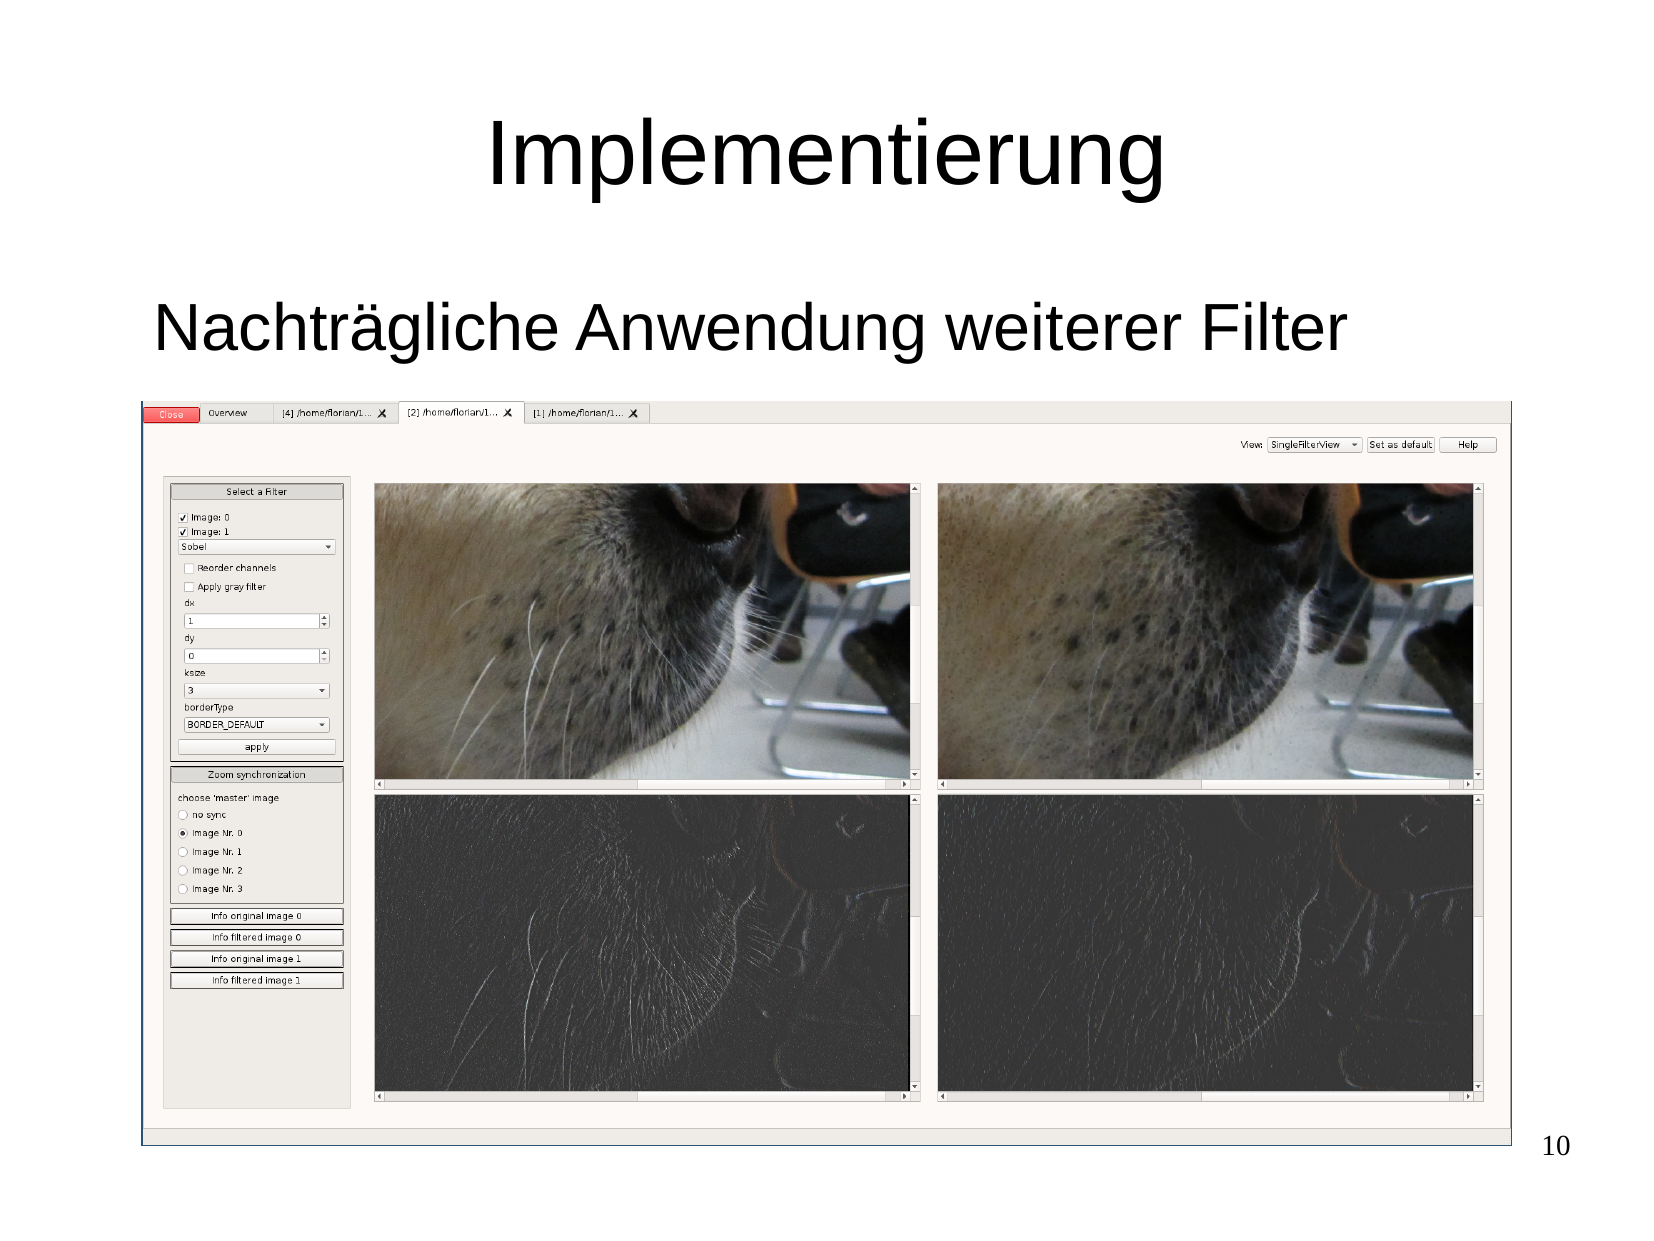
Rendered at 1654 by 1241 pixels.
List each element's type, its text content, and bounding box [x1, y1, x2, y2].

list Nachträgliche Anwendung weiterer Filter [82, 290, 1571, 634]
title Implementierung [82, 49, 1571, 257]
picture [141, 401, 1512, 1146]
